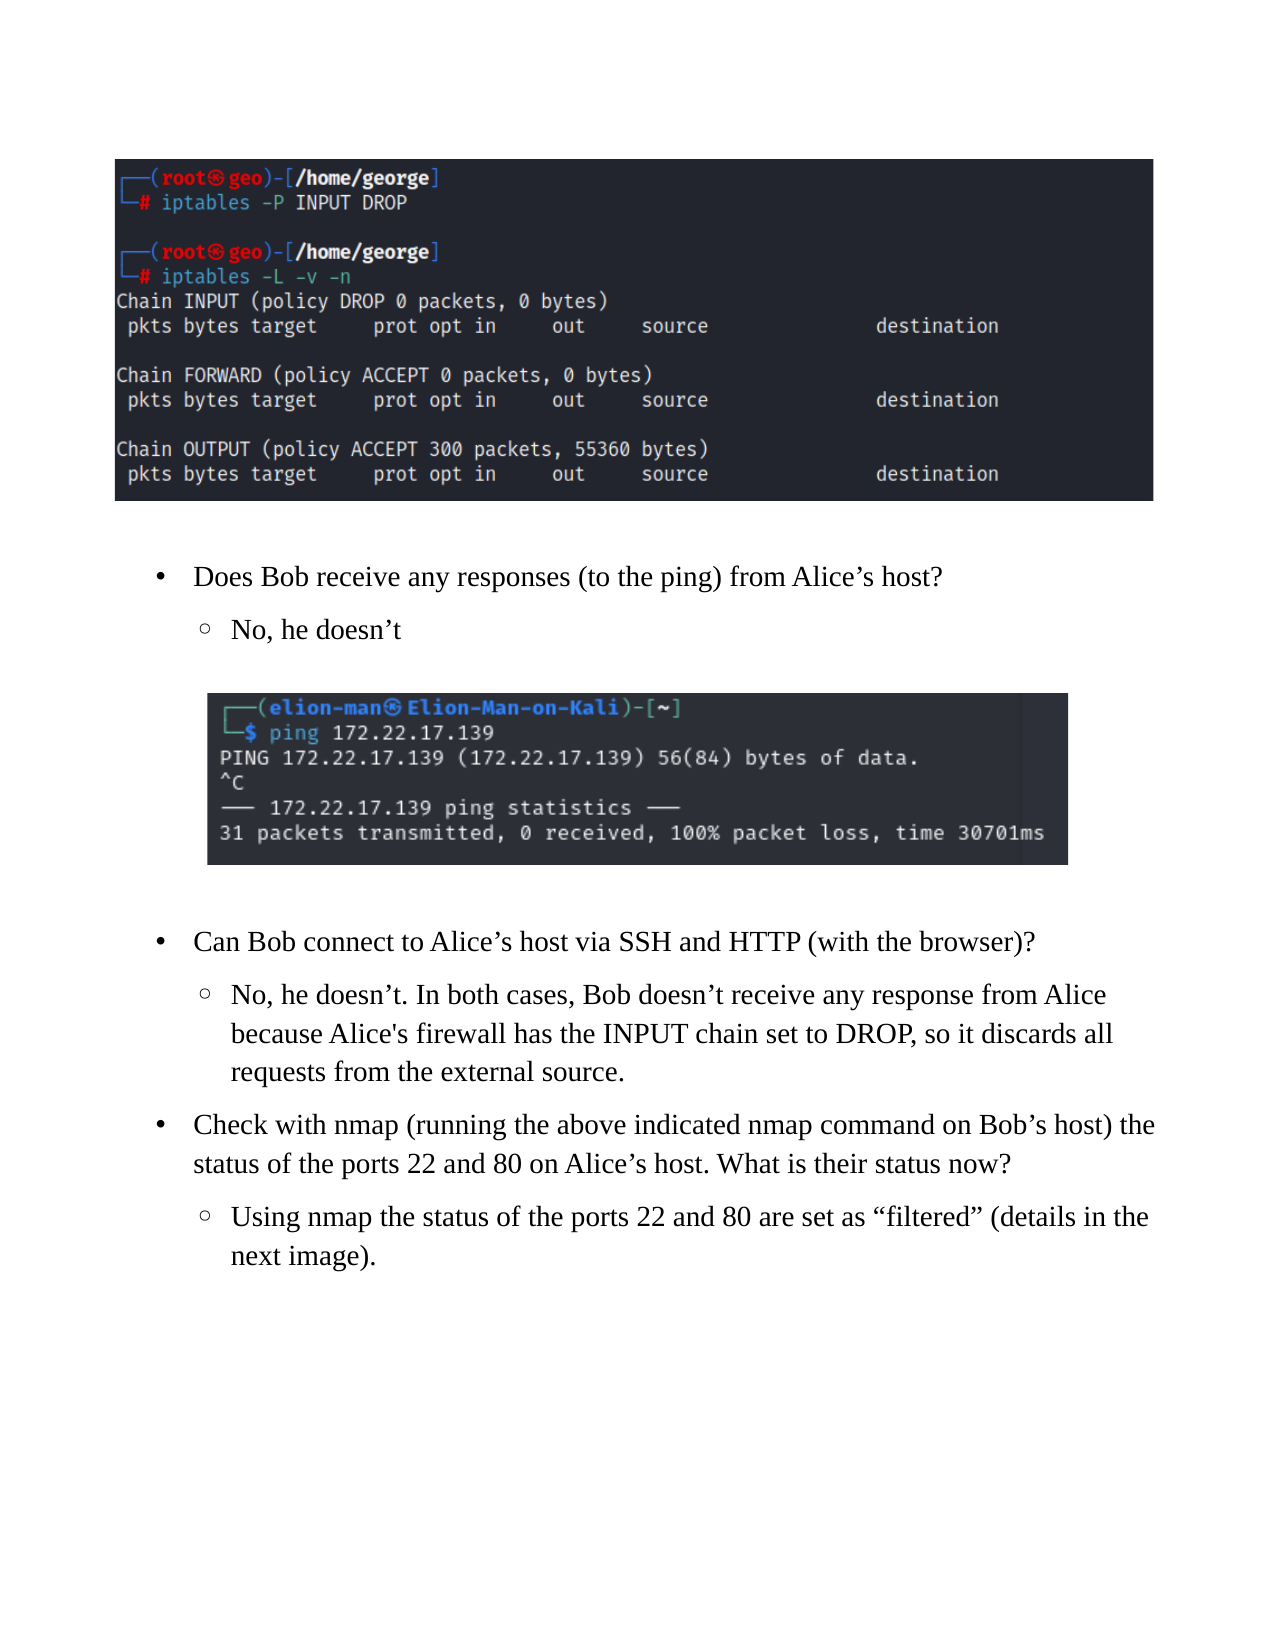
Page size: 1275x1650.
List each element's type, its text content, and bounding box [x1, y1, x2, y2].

list Using nmap the status of the ports 22 and 80 are set as “filtered” (details in the next image). [193, 1199, 1157, 1271]
list Can Bob connect to Alice’s host via SSH and HTTP (with the browser)? [156, 924, 1157, 957]
list No, he doesn’t. In both cases, Bob doesn’t receive any response from Alice because Alice's firewall has the INPUT chain set to DROP, so it discards all requests from the external source. [193, 977, 1157, 1088]
list No, he doesn’t [193, 612, 1157, 646]
list Check with nmap (running the above indicated nmap command on Bob’s host) the status of the ports 22 and 80 on Alice’s host. What is their status now? [156, 1107, 1157, 1179]
list Does Bob receive any responses (to the ping) from Alice’s host? [156, 559, 1157, 593]
